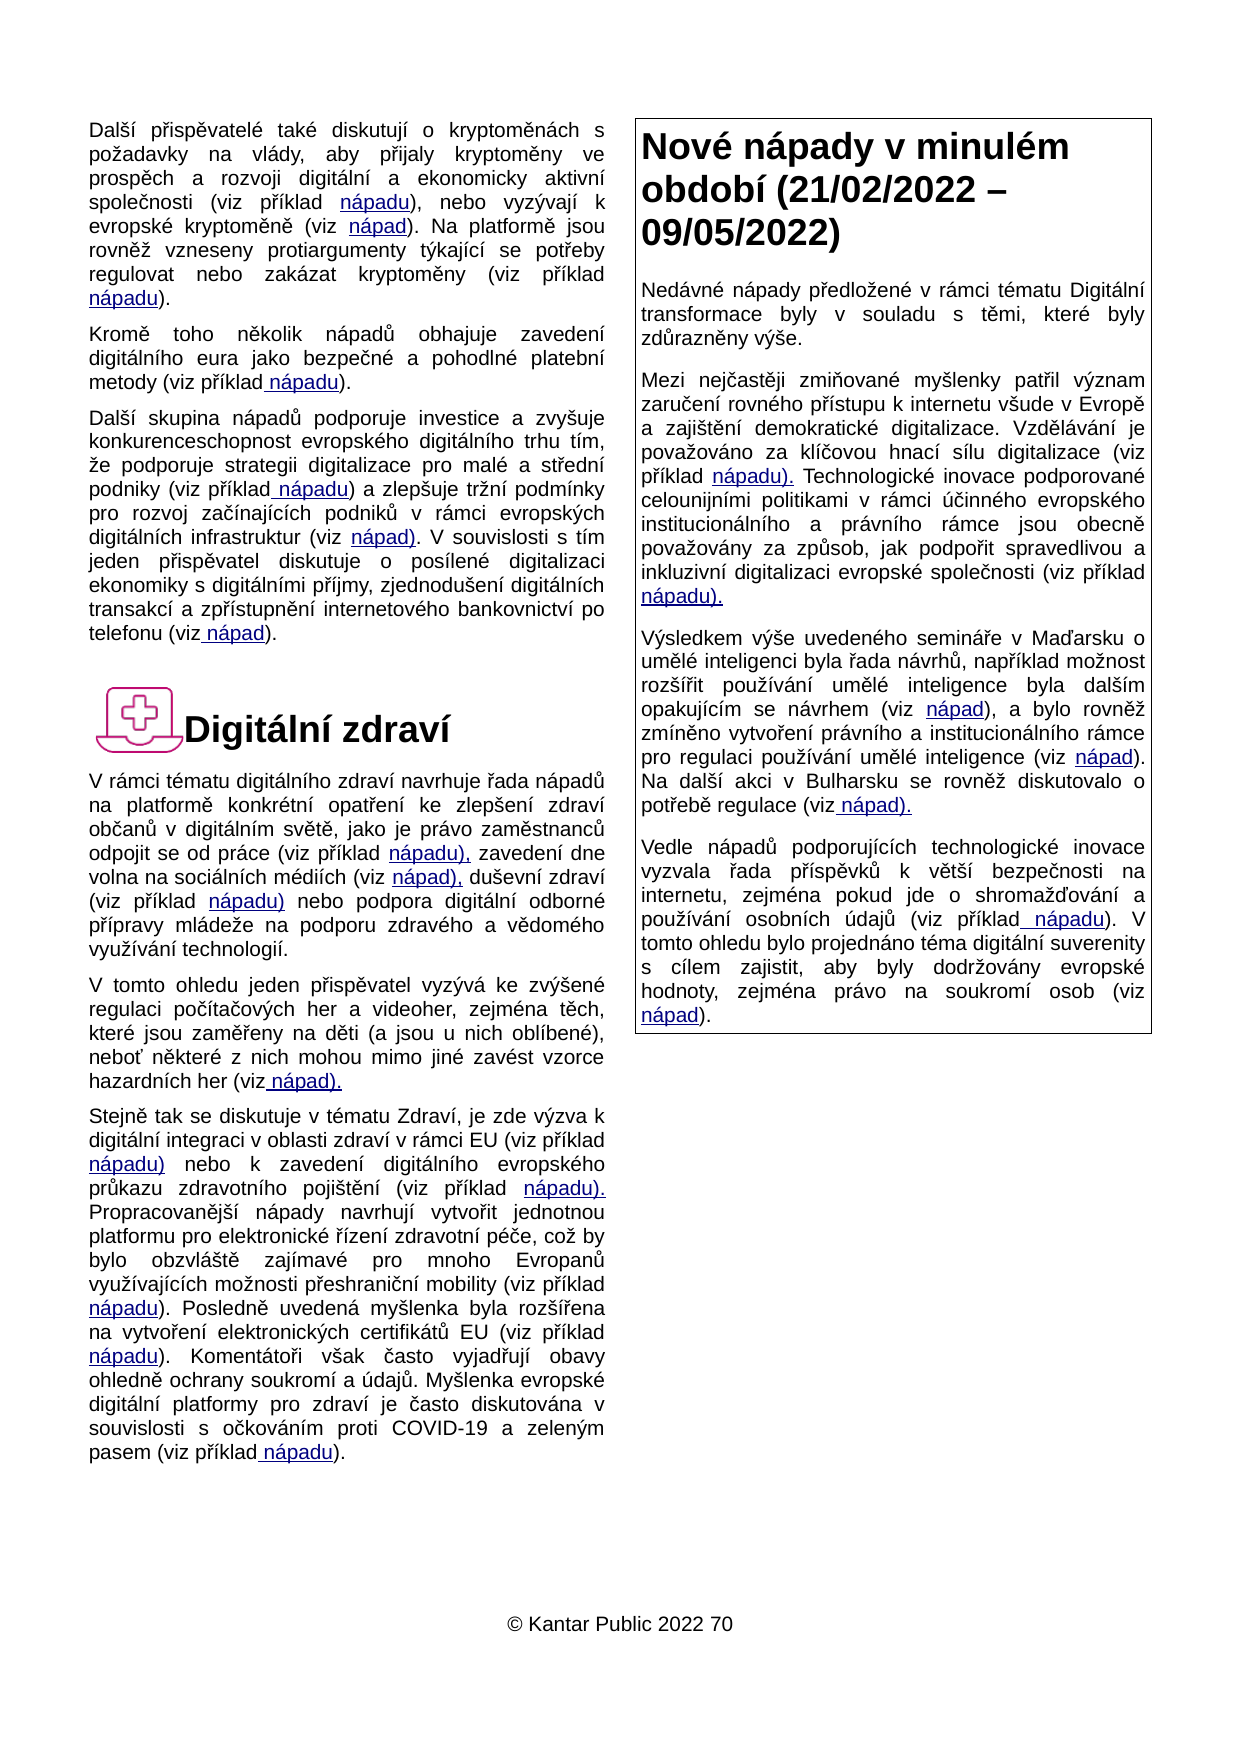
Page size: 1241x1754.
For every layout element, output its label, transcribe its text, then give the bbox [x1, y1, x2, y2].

text Výsledkem výše uvedeného semináře v Maďarsku o umělé inteligenci byla řada návrhů, například možnost rozšířit používání umělé inteligence byla dalším opakujícím se návrhem (viz nápad), a bylo rovněž zmíněno vytvoření právního a institucionálního rámce pro regulaci používání umělé inteligence (viz nápad). Na další akci v Bulharsku se rovněž diskutovalo o potřebě regulace (viz nápad). [636, 619, 1151, 823]
text Nedávné nápady předložené v rámci tématu Digitální transformace byly v souladu s těmi, které byly zdůrazněny výše. [636, 272, 1151, 356]
subtitle Digitální zdraví [184, 708, 605, 751]
text Další přispěvatelé také diskutují o kryptoměnách s požadavky na vlády, aby přijaly kryptoměny ve prospěch a rozvoji digitální a ekonomicky aktivní společnosti (viz příklad nápadu), nebo vyzývají k evropské kryptoměně (viz nápad). Na platformě jsou rovněž vzneseny protiargumenty týkající se potřeby regulovat nebo zakázat kryptoměny (viz příklad nápadu). [88, 118, 605, 310]
text V tomto ohledu jeden přispěvatel vyzývá ke zvýšené regulaci počítačových her a videoher, zejména těch, které jsou zaměřeny na děti (a jsou u nich oblíbené), neboť některé z nich mohou mimo jiné zavést vzorce hazardních her (viz nápad). [88, 973, 605, 1092]
text Další skupina nápadů podporuje investice a zvyšuje konkurenceschopnost evropského digitálního trhu tím, že podporuje strategii digitalizace pro malé a střední podniky (viz příklad nápadu) a zlepšuje tržní podmínky pro rozvoj začínajících podniků v rámci evropských digitálních infrastruktur (viz nápad). V souvislosti s tím jeden přispěvatel diskutuje o posílené digitalizaci ekonomiky s digitálními příjmy, zjednodušení digitálních transakcí a zpřístupnění internetového bankovnictví po telefonu (viz nápad). [88, 405, 605, 645]
text Vedle nápadů podporujících technologické inovace vyzvala řada příspěvků k větší bezpečnosti na internetu, zejména pokud jde o shromažďování a používání osobních údajů (viz příklad nápadu). V tomto ohledu bylo projednáno téma digitální suverenity s cílem zajistit, aby byly dodržovány evropské hodnoty, zejména právo na soukromí osob (viz nápad). [636, 829, 1151, 1033]
text Stejně tak se diskutuje v tématu Zdraví, je zde výzva k digitální integraci v oblasti zdraví v rámci EU (viz příklad nápadu) nebo k zavedení digitálního evropského průkazu zdravotního pojištění (viz příklad nápadu). Propracovanější nápady navrhují vytvořit jednotnou platformu pro elektronické řízení zdravotní péče, což by bylo obzvláště zajímavé pro mnoho Evropanů využívajících možnosti přeshraniční mobility (viz příklad nápadu). Posledně uvedená myšlenka byla rozšířena na vytvoření elektronických certifikátů EU (viz příklad nápadu). Komentátoři však často vyjadřují obavy ohledně ochrany soukromí a údajů. Myšlenka evropské digitální platformy pro zdraví je často diskutována v souvislosti s očkováním proti COVID-19 a zeleným pasem (viz příklad nápadu). [88, 1104, 605, 1464]
subtitle Nové nápady v minulém období (21/02/2022 – 09/05/2022) [636, 119, 1151, 259]
picture [95, 687, 184, 753]
text V rámci tématu digitálního zdraví navrhuje řada nápadů na platformě konkrétní opatření ke zlepšení zdraví občanů v digitálním světě, jako je právo zaměstnanců odpojit se od práce (viz příklad nápadu), zavedení dne volna na sociálních médiích (viz nápad), duševní zdraví (viz příklad nápadu) nebo podpora digitální odborné přípravy mládeže na podporu zdravého a vědomého využívání technologií. [88, 769, 605, 961]
text Kromě toho několik nápadů obhajuje zavedení digitálního eura jako bezpečné a pohodlné platební metody (viz příklad nápadu). [88, 322, 605, 393]
text Mezi nejčastěji zmiňované myšlenky patřil význam zaručení rovného přístupu k internetu všude v Evropě a zajištění demokratické digitalizace. Vzdělávání je považováno za klíčovou hnací sílu digitalizace (viz příklad nápadu). Technologické inovace podporované celounijními politikami v rámci účinného evropského institucionálního a právního rámce jsou obecně považovány za způsob, jak podpořit spravedlivou a inkluzivní digitalizaci evropské společnosti (viz příklad nápadu). [636, 362, 1151, 613]
